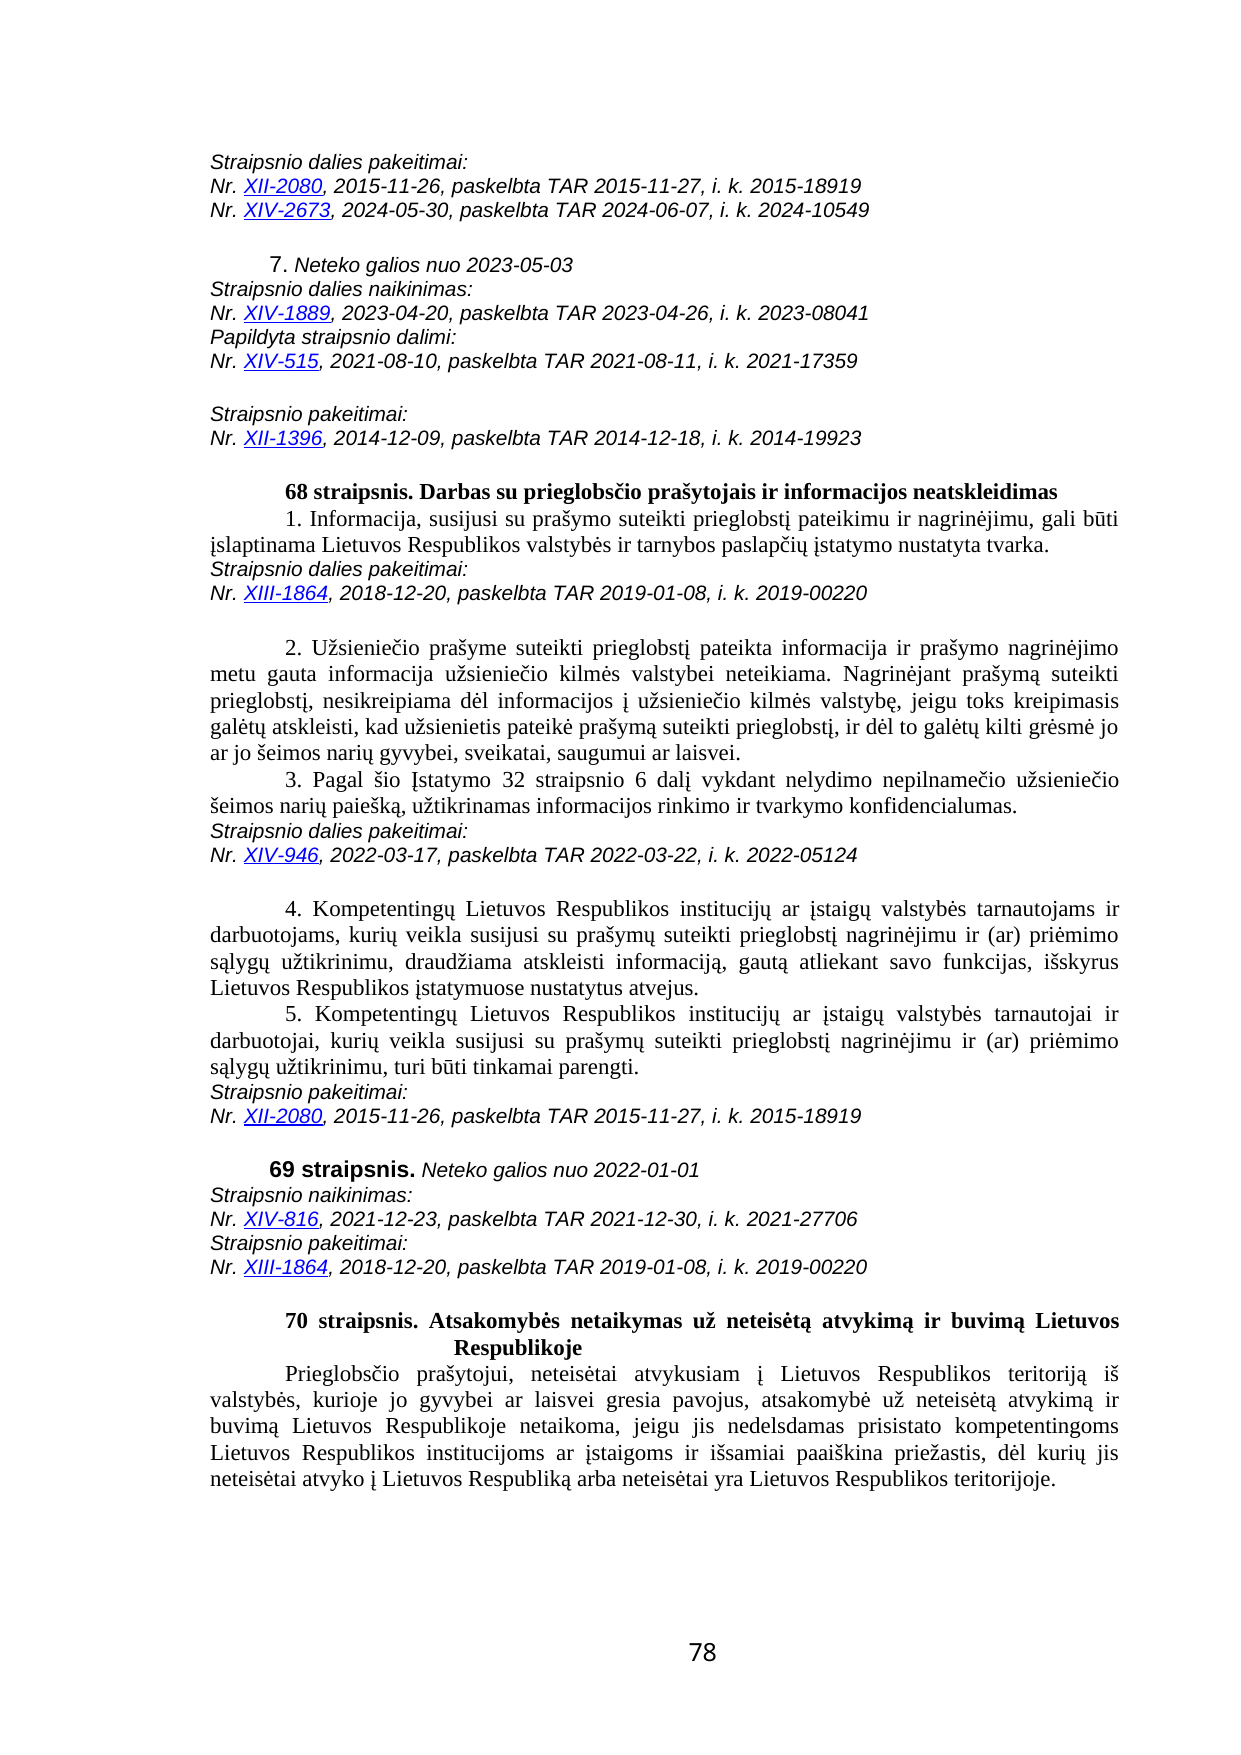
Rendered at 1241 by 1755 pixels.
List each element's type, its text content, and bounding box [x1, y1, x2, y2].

text 69 straipsnis. Neteko galios nuo 2022-01-01 [210, 1156, 1120, 1183]
text Straipsnio pakeitimai: [210, 1231, 1120, 1254]
text 7. Neteko galios nuo 2023-05-03 [210, 251, 1120, 277]
text 5. Kompetentingų Lietuvos Respublikos institucijų ar įstaigų valstybės tarnautojai ir darbuotojai, kurių veikla susijusi su prašymų suteikti prieglobstį nagrinėjimu ir (ar) priėmimo sąlygų užtikrinimu, turi būti tinkamai parengti. [210, 1001, 1120, 1079]
text Nr. XIII-1864, 2018-12-20, paskelbta TAR 2019-01-08, i. k. 2019-00220 [210, 581, 1120, 605]
text Straipsnio dalies pakeitimai: [210, 557, 1120, 581]
text Straipsnio dalies pakeitimai: [210, 150, 1120, 174]
text Nr. XIV-2673, 2024-05-30, paskelbta TAR 2024-06-07, i. k. 2024-10549 [210, 198, 1120, 222]
text Nr. XIV-515, 2021-08-10, paskelbta TAR 2021-08-11, i. k. 2021-17359 [210, 349, 1120, 373]
text Straipsnio dalies pakeitimai: [210, 818, 1120, 842]
text Straipsnio pakeitimai: [210, 1079, 1120, 1103]
text 68 straipsnis. Darbas su prieglobsčio prašytojais ir informacijos neatskleidimas [210, 478, 1120, 504]
text Prieglobsčio prašytojui, neteisėtai atvykusiam į Lietuvos Respublikos teritoriją iš valstybės, kurioje jo gyvybei ar laisvei gresia pavojus, atsakomybė už neteisėtą atvykimą ir buvimą Lietuvos Respublikoje netaikoma, jeigu jis nedelsdamas prisistato kompetentingoms Lietuvos Respublikos institucijoms ar įstaigoms ir išsamiai paaiškina priežastis, dėl kurių jis neteisėtai atvyko į Lietuvos Respubliką arba neteisėtai yra Lietuvos Respublikos teritorijoje. [210, 1360, 1120, 1492]
text Straipsnio pakeitimai: [210, 402, 1120, 426]
text Nr. XII-2080, 2015-11-26, paskelbta TAR 2015-11-27, i. k. 2015-18919 [210, 174, 1120, 198]
text 3. Pagal šio Įstatymo 32 straipsnio 6 dalį vykdant nelydimo nepilnamečio užsieniečio šeimos narių paiešką, užtikrinamas informacijos rinkimo ir tvarkymo konfidencialumas. [210, 766, 1120, 818]
text Nr. XIV-1889, 2023-04-20, paskelbta TAR 2023-04-26, i. k. 2023-08041 [210, 301, 1120, 325]
text Straipsnio naikinimas: [210, 1183, 1120, 1207]
text Nr. XII-2080, 2015-11-26, paskelbta TAR 2015-11-27, i. k. 2015-18919 [210, 1103, 1120, 1127]
text Nr. XIV-946, 2022-03-17, paskelbta TAR 2022-03-22, i. k. 2022-05124 [210, 842, 1120, 866]
text 4. Kompetentingų Lietuvos Respublikos institucijų ar įstaigų valstybės tarnautojams ir darbuotojams, kurių veikla susijusi su prašymų suteikti prieglobstį nagrinėjimu ir (ar) priėmimo sąlygų užtikrinimu, draudžiama atskleisti informaciją, gautą atliekant savo funkcijas, išskyrus Lietuvos Respublikos įstatymuose nustatytus atvejus. [210, 895, 1120, 1001]
text 1. Informacija, susijusi su prašymo suteikti prieglobstį pateikimu ir nagrinėjimu, gali būti įslaptinama Lietuvos Respublikos valstybės ir tarnybos paslapčių įstatymo nustatyta tvarka. [210, 504, 1120, 557]
text Nr. XIV-816, 2021-12-23, paskelbta TAR 2021-12-30, i. k. 2021-27706 [210, 1207, 1120, 1231]
text 70 straipsnis. Atsakomybės netaikymas už neteisėtą atvykimą ir buvimą Lietuvos Respublikoje [285, 1307, 1120, 1360]
text 2. Užsieniečio prašyme suteikti prieglobstį pateikta informacija ir prašymo nagrinėjimo metu gauta informacija užsieniečio kilmės valstybei neteikiama. Nagrinėjant prašymą suteikti prieglobstį, nesikreipiama dėl informacijos į užsieniečio kilmės valstybę, jeigu toks kreipimasis galėtų atskleisti, kad užsienietis pateikė prašymą suteikti prieglobstį, ir dėl to galėtų kilti grėsmė jo ar jo šeimos narių gyvybei, sveikatai, saugumui ar laisvei. [210, 634, 1120, 766]
text Papildyta straipsnio dalimi: [210, 325, 1120, 349]
text Nr. XIII-1864, 2018-12-20, paskelbta TAR 2019-01-08, i. k. 2019-00220 [210, 1254, 1120, 1278]
text Nr. XII-1396, 2014-12-09, paskelbta TAR 2014-12-18, i. k. 2014-19923 [210, 426, 1120, 449]
text Straipsnio dalies naikinimas: [210, 277, 1120, 301]
